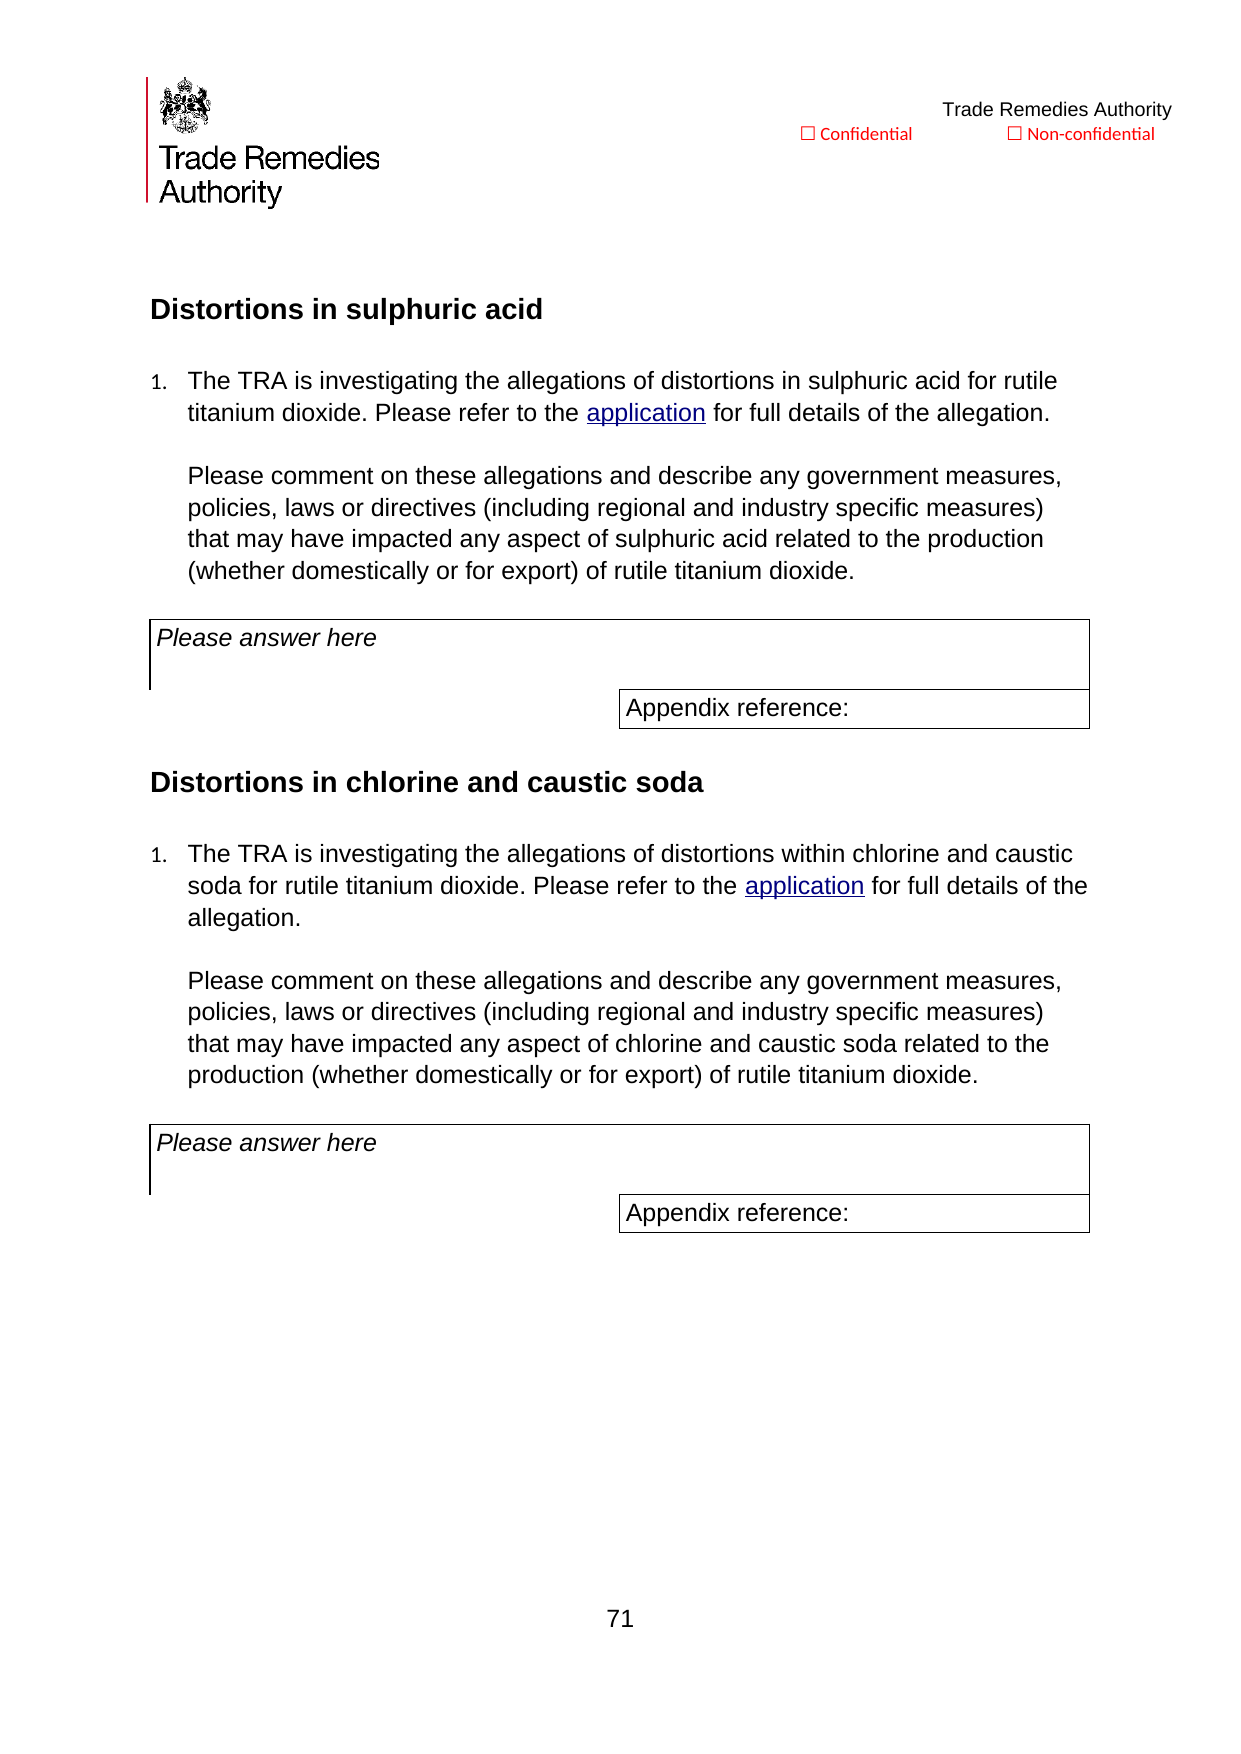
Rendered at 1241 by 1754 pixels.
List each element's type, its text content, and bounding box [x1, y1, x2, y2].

text Distortions in chlorine and caustic soda [150, 765, 1090, 799]
table_header Please answer here [151, 1125, 1089, 1193]
list The TRA is investigating the allegations of distortions within chlorine and caustic soda for rutile titanium dioxide. Please refer to the application for full details of the allegation. [150, 839, 1090, 931]
text Distortions in sulphuric acid [150, 292, 1090, 326]
list The TRA is investigating the allegations of distortions in sulphuric acid for rutile titanium dioxide. Please refer to the application for full details of the allegation. [150, 366, 1090, 427]
table_cell [150, 1195, 619, 1232]
list Please comment on these allegations and describe any government measures, policies, laws or directives (including regional and industry specific measures) that may have impacted any aspect of sulphuric acid related to the production (whether domestically or for export) of rutile titanium dioxide. [187, 461, 1090, 584]
list Please comment on these allegations and describe any government measures, policies, laws or directives (including regional and industry specific measures) that may have impacted any aspect of chlorine and caustic soda related to the production (whether domestically or for export) of rutile titanium dioxide. [187, 966, 1090, 1089]
table_cell Appendix reference: [620, 1195, 1089, 1232]
table_cell Appendix reference: [620, 690, 1089, 727]
table_header Please answer here [151, 620, 1089, 689]
table_cell [150, 690, 619, 727]
